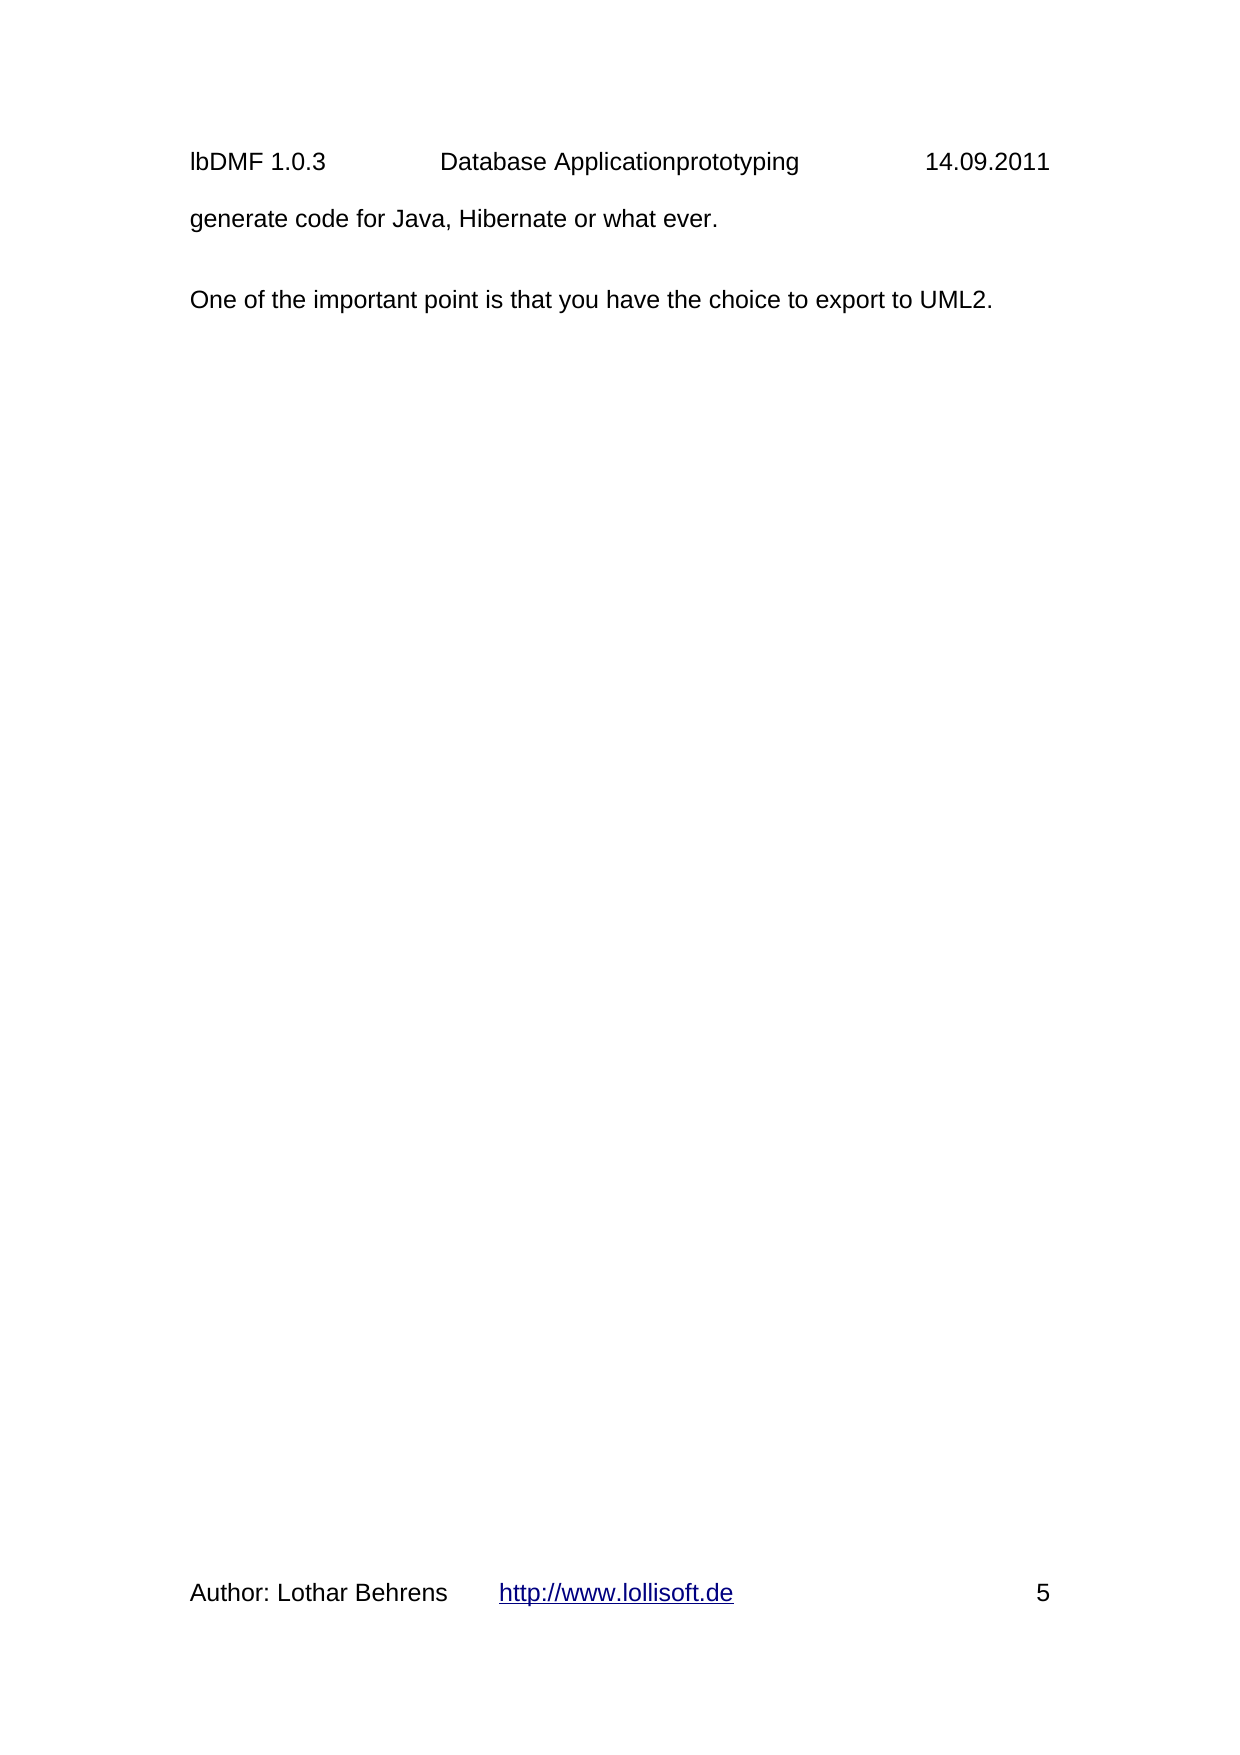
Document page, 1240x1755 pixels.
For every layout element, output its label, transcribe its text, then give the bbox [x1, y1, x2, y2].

text generate code for Java, Hibernate or what ever. [189, 205, 1050, 233]
text One of the important point is that you have the choice to export to UML2. [189, 286, 1050, 314]
